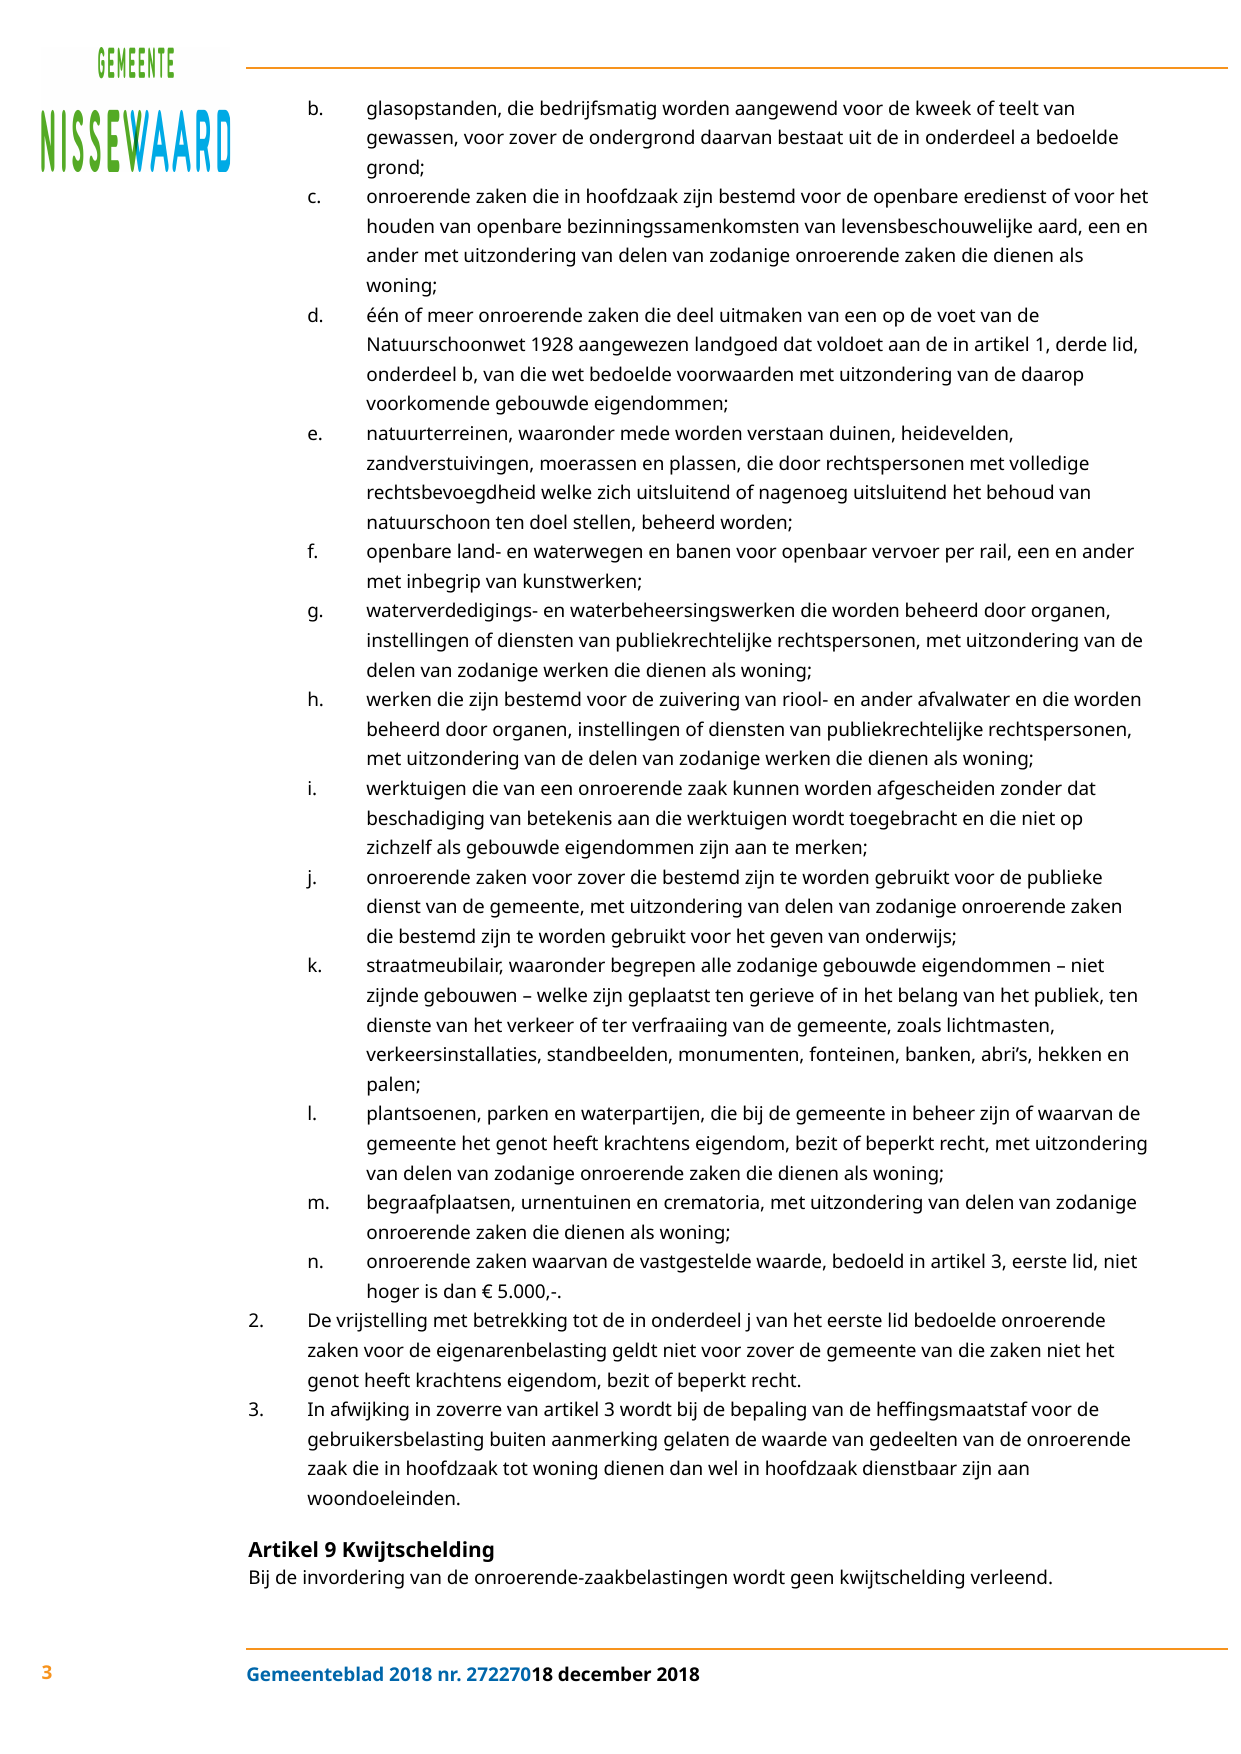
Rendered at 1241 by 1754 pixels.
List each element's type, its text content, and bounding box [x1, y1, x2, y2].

list glasopstanden, die bedrijfsmatig worden aangewend voor de kweek of teelt van gewassen, voor zover de ondergrond daarvan bestaat uit de in onderdeel a bedoelde grond; [307, 95, 1152, 180]
picture [176, 157, 187, 172]
list één of meer onroerende zaken die deel uitmaken van een op de voet van de Natuurschoonwet 1928 aangewezen landgoed dat voldoet aan de in artikel 1, derde lid, onderdeel b, van die wet bedoelde voorwaarden met uitzondering van de daarop voorkomende gebouwde eigendommen; [307, 302, 1152, 416]
list onroerende zaken waarvan de vastgestelde waarde, bedoeld in artikel 3, eerste lid, niet hoger is dan € 5.000,-. [307, 1248, 1152, 1304]
list natuurterreinen, waaronder mede worden verstaan duinen, heidevelden, zandverstuivingen, moerassen en plassen, die door rechtspersonen met volledige rechtsbevoegdheid welke zich uitsluitend of nagenoeg uitsluitend het behoud van natuurschoon ten doel stellen, beheerd worden; [307, 420, 1152, 535]
list werken die zijn bestemd voor de zuivering van riool- en ander afvalwater en die worden beheerd door organen, instellingen of diensten van publiekrechtelijke rechtspersonen, met uitzondering van de delen van zodanige werken die dienen als woning; [307, 686, 1152, 771]
picture [222, 122, 227, 160]
picture [41, 47, 231, 172]
list De vrijstelling met betrekking tot de in onderdeel j van het eerste lid bedoelde onroerende zaken voor de eigenarenbelasting geldt niet voor zover de gemeente van die zaken niet het genot heeft krachtens eigendom, bezit of beperkt recht. [248, 1308, 1152, 1393]
list In afwijking in zoverre van artikel 3 wordt bij de bepaling van de heffingsmaatstaf voor de gebruikersbelasting buiten aanmerking gelaten de waarde van gedeelten van de onroerende zaak die in hoofdzaak tot woning dienen dan wel in hoofdzaak dienstbaar zijn aan woondoeleinden. [248, 1396, 1152, 1511]
picture [200, 151, 206, 172]
list straatmeubilair, waaronder begrepen alle zodanige gebouwde eigendommen – niet zijnde gebouwen – welke zijn geplaatst ten gerieve of in het belang van het publiek, ten dienste van het verkeer of ter verfraaiing van de gemeente, zoals lichtmasten, verkeersinstallaties, standbeelden, monumenten, fonteinen, banken, abri’s, hekken en palen; [307, 953, 1152, 1097]
list plantsoenen, parken en waterpartijen, die bij de gemeente in beheer zijn of waarvan de gemeente het genot heeft krachtens eigendom, bezit of beperkt recht, met uitzondering van delen van zodanige onroerende zaken die dienen als woning; [307, 1101, 1152, 1186]
list begraafplaatsen, urnentuinen en crematoria, met uitzondering van delen van zodanige onroerende zaken die dienen als woning; [307, 1189, 1152, 1245]
list waterverdedigings- en waterbeheersingswerken die worden beheerd door organen, instellingen of diensten van publiekrechtelijke rechtspersonen, met uitzondering van de delen van zodanige werken die dienen als woning; [307, 598, 1152, 683]
text Bij de invordering van de onroerende-zaakbelastingen wordt geen kwijtschelding verleend. [248, 1564, 1152, 1590]
list onroerende zaken voor zover die bestemd zijn te worden gebruikt voor de publieke dienst van de gemeente, met uitzondering van delen van zodanige onroerende zaken die bestemd zijn te worden gebruikt voor het geven van onderwijs; [307, 864, 1152, 949]
picture [201, 122, 206, 138]
list openbare land- en waterwegen en banen voor openbaar vervoer per rail, een en ander met inbegrip van kunstwerken; [307, 538, 1152, 594]
text Artikel 9 Kwijtschelding [248, 1536, 1152, 1564]
picture [154, 157, 165, 172]
list onroerende zaken die in hoofdzaak zijn bestemd voor de openbare eredienst of voor het houden van openbare bezinningssamenkomsten van levensbeschouwelijke aard, een en ander met uitzondering van delen van zodanige onroerende zaken die dienen als woning; [307, 183, 1152, 298]
list werktuigen die van een onroerende zaak kunnen worden afgescheiden zonder dat beschadiging van betekenis aan die werktuigen wordt toegebracht en die niet op zichzelf als gebouwde eigendommen zijn aan te merken; [307, 775, 1152, 860]
